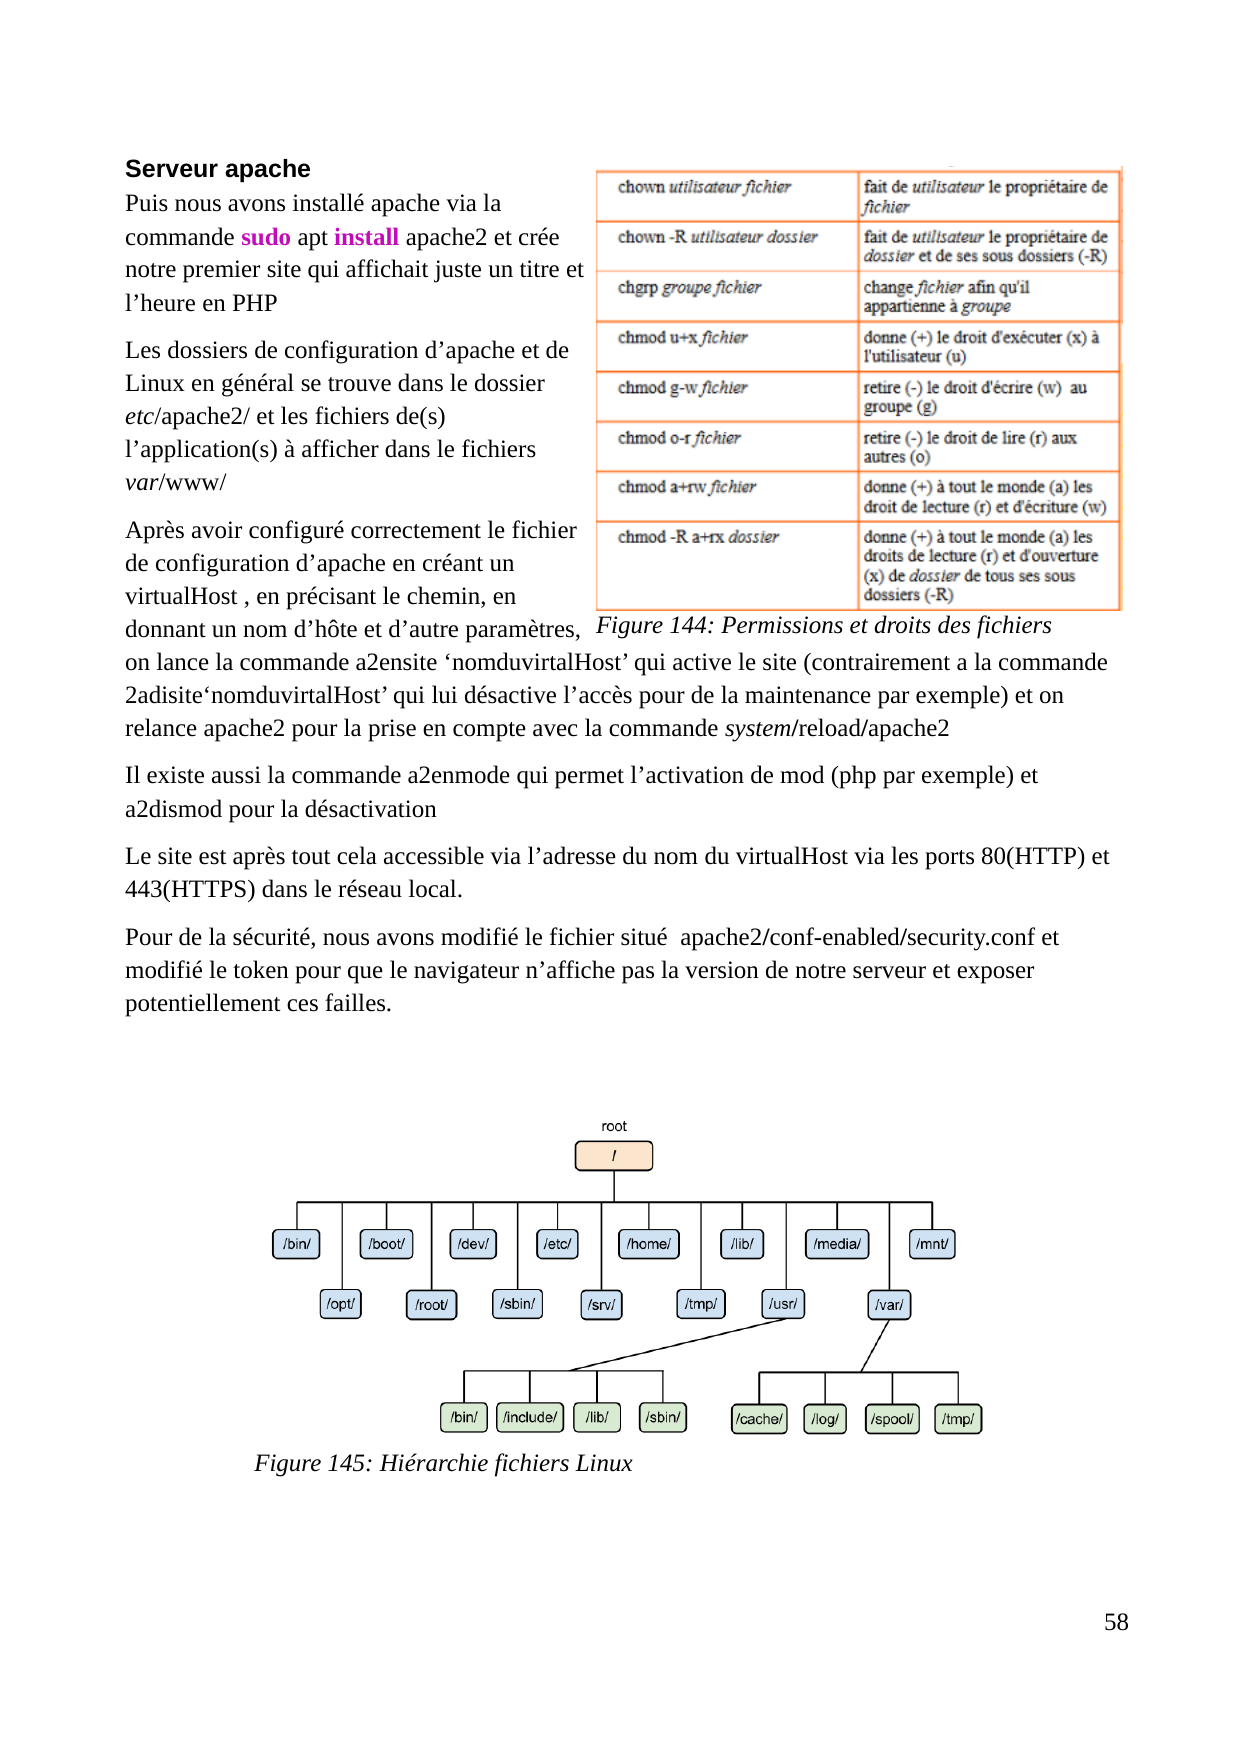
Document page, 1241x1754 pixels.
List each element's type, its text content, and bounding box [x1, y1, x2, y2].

text Figure 144: Permissions et droits des fichiers [596, 611, 1123, 639]
text [254, 1477, 994, 1492]
subtitle Serveur apache [125, 153, 1123, 182]
text Il existe aussi la commande a2enmode qui permet l’activation de mod (php par exemple) et a2dismod pour la désactivation [125, 761, 1123, 822]
text Après avoir configuré correctement le fichier de configuration d’apache en créant un virtualHost , en précisant le chemin, en donnant un nom d’hôte et d’autre paramètres, on lance la commande a2ensite ‘nomduvirtalHost’ qui active le site (contrairement a la commande 2adisite‘nomduvirtalHost’ qui lui désactive l’accès pour de la maintenance par exemple) et on relance apache2 pour la prise en compte avec la commande system/reload/apache2 [125, 515, 1123, 742]
text [254, 1086, 994, 1098]
text Figure 145: Hiérarchie fichiers Linux [254, 1449, 994, 1477]
text Pour de la sécurité, nous avons modifié le fichier situé apache2/conf-enabled/security.conf et modifié le token pour que le navigateur n’affiche pas la version de notre serveur et exposer potentiellement ces failles. [125, 922, 1123, 1017]
picture [595, 166, 1123, 611]
text Le site est après tout cela accessible via l’adresse du nom du virtualHost via les ports 80(HTTP) et 443(HTTPS) dans le réseau local. [125, 841, 1123, 903]
picture [254, 1098, 994, 1449]
text Puis nous avons installé apache via la commande sudo apt install apache2 et crée notre premier site qui affichait juste un titre et l’heure en PHP [125, 188, 595, 316]
text Les dossiers de configuration d’apache et de Linux en général se trouve dans le dossier etc/apache2/ et les fichiers de(s) l’application(s) à afficher dans le fichiers var/www/ [125, 335, 595, 496]
